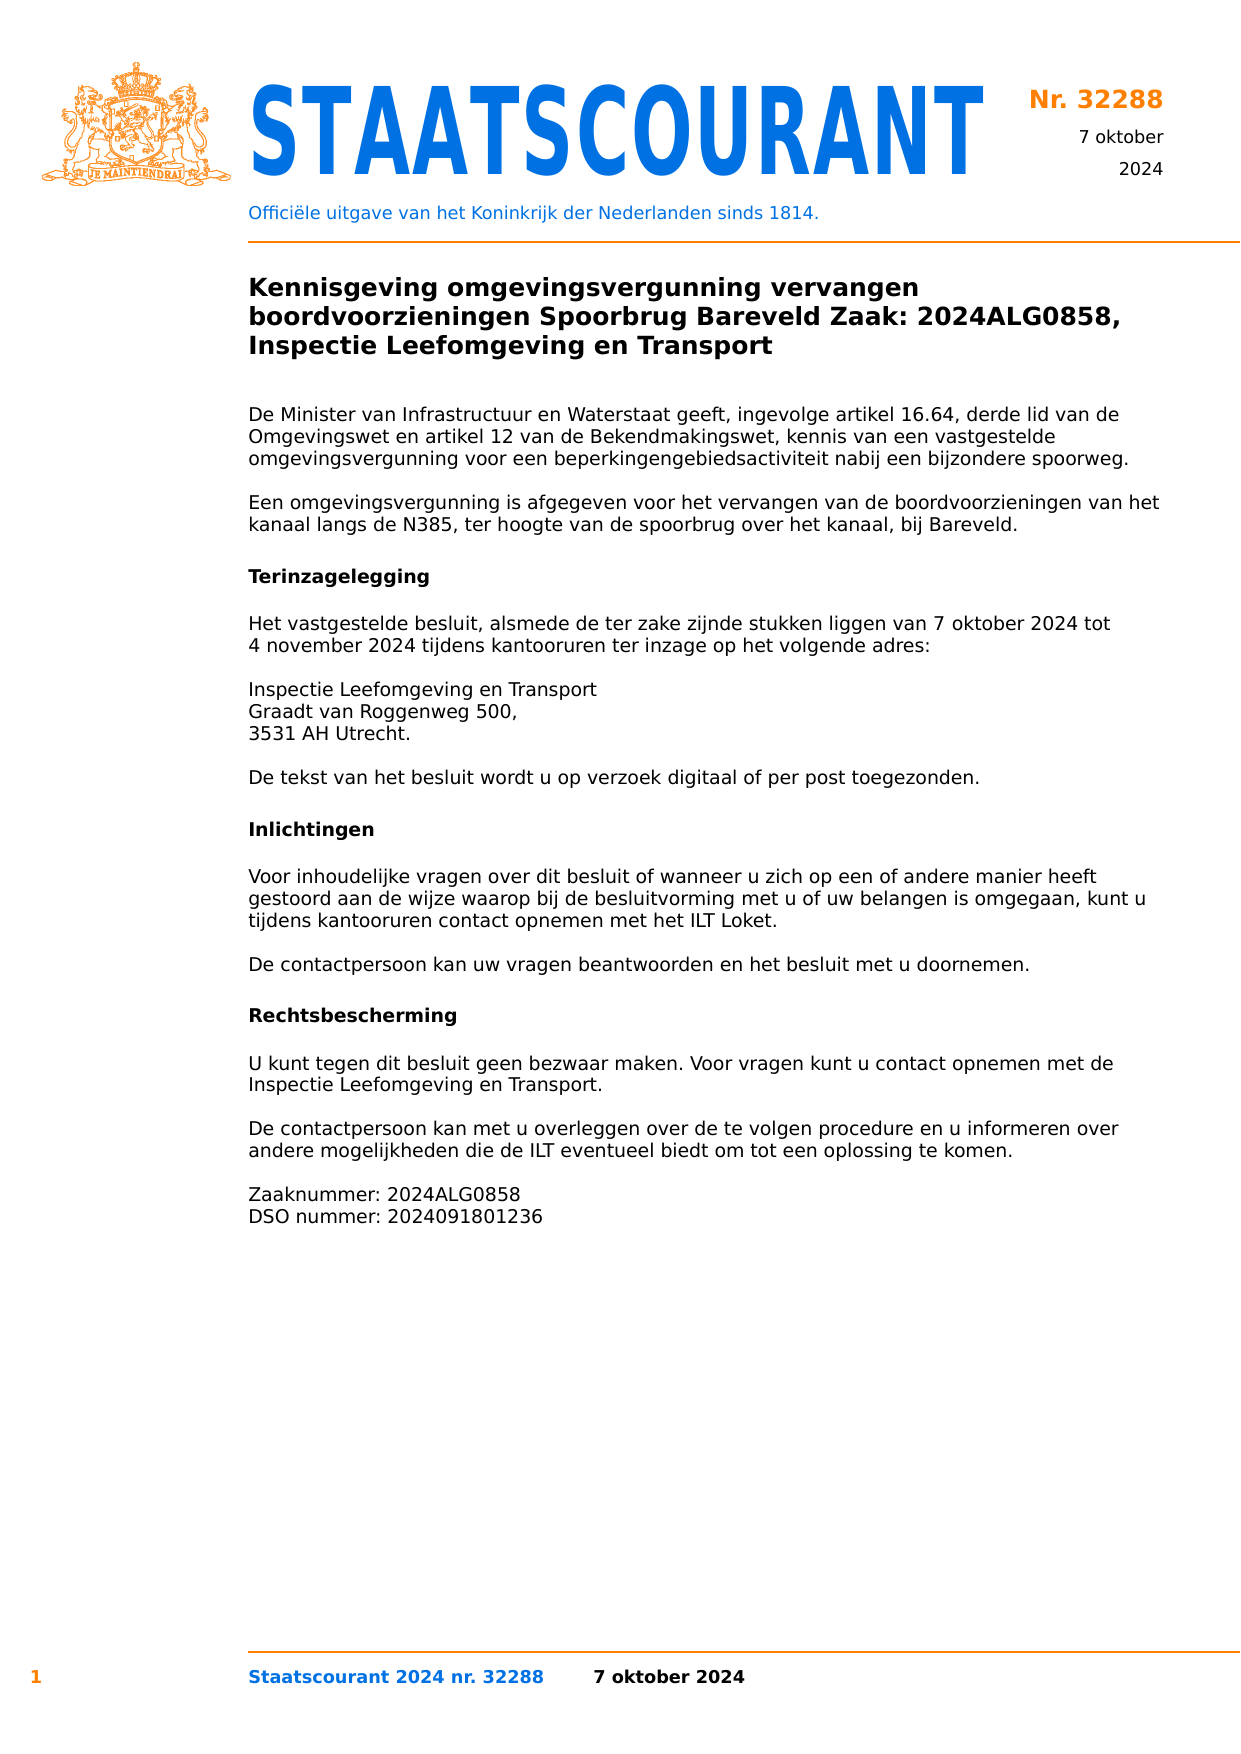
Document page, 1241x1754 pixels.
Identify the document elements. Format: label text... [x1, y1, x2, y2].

table_cell Officiële uitgave van het Koninkrijk der Nederlanden sinds 1814. [248, 203, 1240, 241]
table_header Nr. 32288 [998, 62, 1240, 121]
text Graadt van Roggenweg 500, [248, 701, 1163, 723]
text De contactpersoon kan uw vragen beantwoorden en het besluit met u doornemen. [248, 953, 1163, 975]
table_header STAATSCOURANT [248, 62, 998, 203]
picture [41, 62, 231, 186]
text Het vastgestelde besluit, alsmede de ter zake zijnde stukken liggen van 7 oktober 2024 tot 4 november 2024 tijdens kantooruren ter inzage op het volgende adres: [248, 613, 1163, 657]
subtitle Rechtsbescherming [248, 1005, 1163, 1027]
text Voor inhoudelijke vragen over dit besluit of wanneer u zich op een of andere manier heeft gestoord aan de wijze waarop bij de besluitvorming met u of uw belangen is omgegaan, kunt u tijdens kantooruren contact opnemen met het ILT Loket. [248, 866, 1163, 932]
text De tekst van het besluit wordt u op verzoek digitaal of per post toegezonden. [248, 767, 1163, 789]
text De contactpersoon kan met u overleggen over de te volgen procedure en u informeren over andere mogelijkheden die de ILT eventueel biedt om tot een oplossing te komen. [248, 1118, 1163, 1162]
table_cell 2024 [998, 153, 1240, 203]
text Zaaknummer: 2024ALG0858 [248, 1184, 1163, 1206]
subtitle Inlichtingen [248, 819, 1163, 841]
text Een omgevingsvergunning is afgegeven voor het vervangen van de boordvoorzieningen van het kanaal langs de N385, ter hoogte van de spoorbrug over het kanaal, bij Bareveld. [248, 492, 1163, 536]
table_header [25, 62, 248, 241]
text DSO nummer: 2024091801236 [248, 1206, 1163, 1228]
text 3531 AH Utrecht. [248, 723, 1163, 745]
text Inspectie Leefomgeving en Transport [248, 679, 1163, 701]
text U kunt tegen dit besluit geen bezwaar maken. Voor vragen kunt u contact opnemen met de Inspectie Leefomgeving en Transport. [248, 1052, 1163, 1096]
table_cell 7 oktober [998, 121, 1240, 153]
subtitle Terinzagelegging [248, 566, 1163, 588]
text De Minister van Infrastructuur en Waterstaat geeft, ingevolge artikel 16.64, derde lid van de Omgevingswet en artikel 12 van de Bekendmakingswet, kennis van een vastgestelde omgevingsvergunning voor een beperkingengebiedsactiviteit nabij een bijzondere spoorweg. [248, 404, 1163, 470]
subtitle Kennisgeving omgevingsvergunning vervangen boordvoorzieningen Spoorbrug Bareveld Zaak: 2024ALG0858, Inspectie Leefomgeving en Transport [248, 273, 1163, 361]
